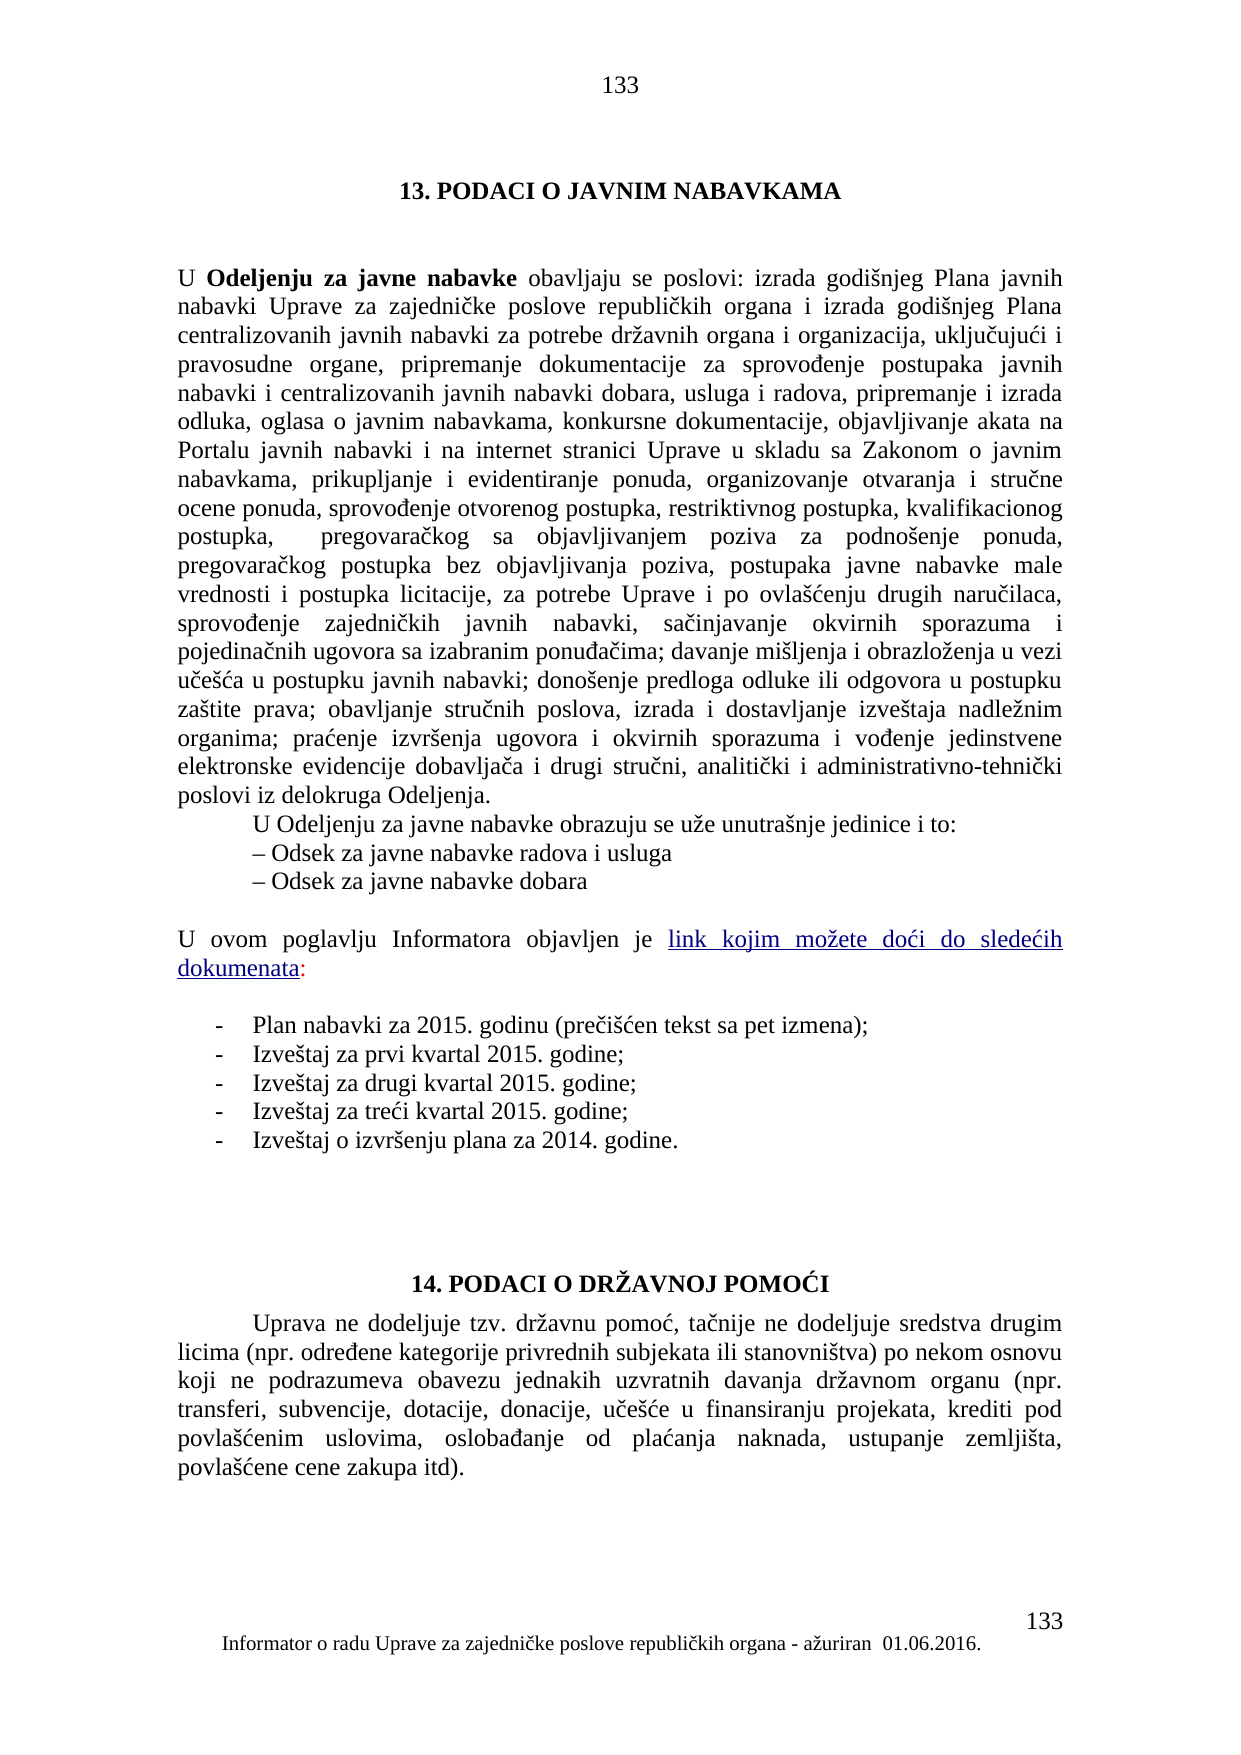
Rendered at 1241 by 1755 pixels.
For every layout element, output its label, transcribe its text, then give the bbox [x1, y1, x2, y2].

list Plan nabavki za 2015. godinu (prečišćen tekst sa pet izmena); [215, 1010, 1063, 1039]
text U ovom poglavlјu Informatora objavlјen je link kojim možete doći do sledećih dokumenata: [177, 924, 1063, 981]
list Izveštaj za drugi kvartal 2015. godine; [215, 1068, 1063, 1096]
text U Odelјenju za javne nabavke obavlјaju se poslovi: izrada godišnjeg Plana javnih nabavki Uprave za zajedničke poslove republičkih organa i izrada godišnjeg Plana centralizovanih javnih nabavki za potrebe državnih organa i organizacija, uklјučujući i pravosudne organe, pripremanje dokumentacije za sprovođenje postupaka javnih nabavki i centralizovanih javnih nabavki dobara, usluga i radova, pripremanje i izrada odluka, oglasa o javnim nabavkama, konkursne dokumentacije, objavlјivanje akata na Portalu javnih nabavki i na internet stranici Uprave u skladu sa Zakonom o javnim nabavkama, prikuplјanje i evidentiranje ponuda, organizovanje otvaranja i stručne ocene ponuda, sprovođenje otvorenog postupka, restriktivnog postupka, kvalifikacionog postupka, pregovaračkog sa objavlјivanjem poziva za podnošenje ponuda, pregovaračkog postupka bez objavlјivanja poziva, postupaka javne nabavke male vrednosti i postupka licitacije, za potrebe Uprave i po ovlašćenju drugih naručilaca, sprovođenje zajedničkih javnih nabavki, sačinjavanje okvirnih sporazuma i pojedinačnih ugovora sa izabranim ponuđačima; davanje mišlјenja i obrazloženja u vezi učešća u postupku javnih nabavki; donošenje predloga odluke ili odgovora u postupku zaštite prava; obavlјanje stručnih poslova, izrada i dostavlјanje izveštaja nadležnim organima; praćenje izvršenja ugovora i okvirnih sporazuma i vođenje jedinstvene elektronske evidencije dobavlјača i drugi stručni, analitički i administrativno-tehnički poslovi iz delokruga Odelјenja. [177, 263, 1063, 809]
text Uprava ne dodelјuje tzv. državnu pomoć, tačnije ne dodelјuje sredstva drugim licima (npr. određene kategorije privrednih subjekata ili stanovništva) po nekom osnovu koji ne podrazumeva obavezu jednakih uzvratnih davanja državnom organu (npr. transferi, subvencije, dotacije, donacije, učešće u finansiranju projekata, krediti pod povlašćenim uslovima, oslobađanje od plaćanja naknada, ustupanje zemlјišta, povlašćene cene zakupa itd). [177, 1308, 1063, 1481]
text U Odelјenju za javne nabavke obrazuju se uže unutrašnje jedinice i to: [177, 809, 1063, 838]
text 13. PODACI O JAVNIM NABAVKAMA [177, 176, 1063, 205]
list Izveštaj o izvršenju plana za 2014. godine. [215, 1125, 1063, 1154]
text 14. PODACI O DRŽAVNOJ POMOĆI [177, 1269, 1063, 1298]
list Izveštaj za treći kvartal 2015. godine; [215, 1096, 1063, 1125]
text – Odsek za javne nabavke radova i usluga [177, 838, 1063, 866]
text – Odsek za javne nabavke dobara [177, 866, 1063, 895]
list Izveštaj za prvi kvartal 2015. godine; [215, 1039, 1063, 1068]
